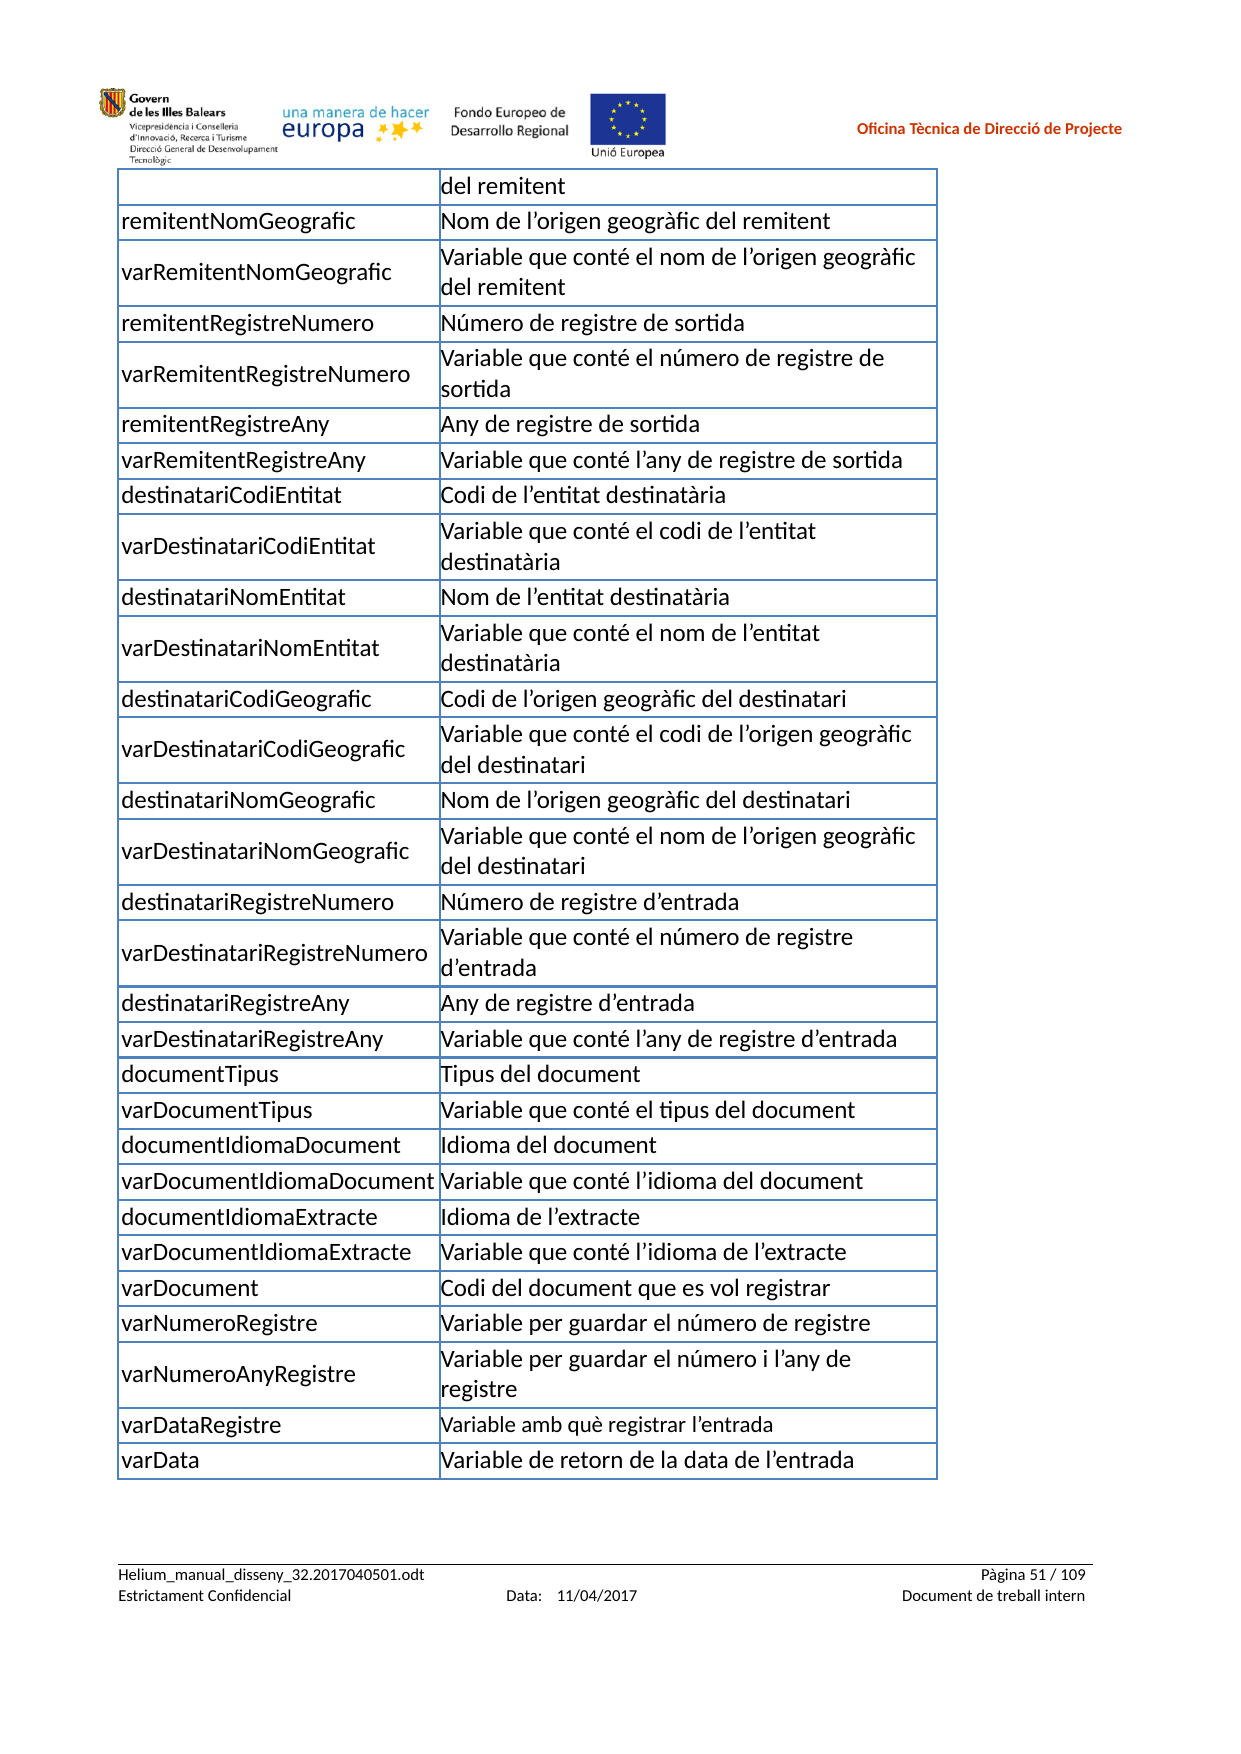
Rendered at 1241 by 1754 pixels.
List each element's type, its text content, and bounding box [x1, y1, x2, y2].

table_cell Variable que conté l’idioma de l’extracte [441, 1236, 936, 1269]
table_cell Variable de retorn de la data de l’entrada [441, 1444, 936, 1478]
table_cell varDocumentIdiomaExtracte [119, 1236, 439, 1269]
table_cell remitentRegistreAny [119, 409, 439, 442]
table_cell documentTipus [119, 1059, 439, 1092]
table_cell destinatariRegistreNumero [119, 886, 439, 919]
table_cell varDestinatariRegistreAny [119, 1023, 439, 1056]
table_cell Codi del document que es vol registrar [441, 1272, 936, 1305]
table_cell Codi de l’origen geogràfic del destinatari [441, 683, 936, 716]
table_cell varDestinatariNomGeografic [119, 820, 439, 884]
table_cell [119, 170, 439, 203]
table_cell Nom de l’origen geogràfic del destinatari [441, 784, 936, 818]
table_cell destinatariRegistreAny [119, 988, 439, 1021]
table_cell destinatariCodiGeografic [119, 683, 439, 716]
table_cell Variable que conté l’any de registre d’entrada [441, 1023, 936, 1056]
table_cell Variable que conté l’any de registre de sortida [441, 444, 936, 478]
table_cell Variable que conté el número de registre de sortida [441, 343, 936, 407]
table_cell varNumeroRegistre [119, 1307, 439, 1341]
table_cell varRemitentRegistreNumero [119, 343, 439, 407]
table_cell Variable amb què registrar l’entrada [441, 1409, 936, 1442]
table_cell remitentRegistreNumero [119, 307, 439, 341]
table_cell Variable que conté el codi de l’entitat destinatària [441, 515, 936, 579]
table_cell varDocumentTipus [119, 1094, 439, 1127]
table_cell Nom de l’entitat destinatària [441, 581, 936, 615]
table_cell varDocument [119, 1272, 439, 1305]
table_cell varData [119, 1444, 439, 1478]
table_cell documentIdiomaExtracte [119, 1201, 439, 1234]
table_cell varRemitentNomGeografic [119, 241, 439, 305]
table_cell varDestinatariCodiGeografic [119, 718, 439, 782]
table_cell varDestinatariRegistreNumero [119, 921, 439, 985]
table_cell Variable per guardar el número i l’any de registre [441, 1343, 936, 1407]
table_cell documentIdiomaDocument [119, 1130, 439, 1163]
table_cell varDataRegistre [119, 1409, 439, 1442]
table_cell Variable que conté l’idioma del document [441, 1165, 936, 1198]
table_cell destinatariNomGeografic [119, 784, 439, 818]
table_cell Tipus del document [441, 1059, 936, 1092]
table_cell varDestinatariCodiEntitat [119, 515, 439, 579]
table_cell Variable per guardar el número de registre [441, 1307, 936, 1341]
table_cell remitentNomGeografic [119, 206, 439, 239]
table_cell Número de registre de sortida [441, 307, 936, 341]
table_cell varNumeroAnyRegistre [119, 1343, 439, 1407]
table_cell del remitent [441, 170, 936, 203]
table_cell Codi de l’entitat destinatària [441, 480, 936, 513]
table_cell Any de registre d’entrada [441, 988, 936, 1021]
picture [99, 87, 668, 166]
table_cell Idioma del document [441, 1130, 936, 1163]
table_cell Idioma de l’extracte [441, 1201, 936, 1234]
table_cell Variable que conté el nom de l’origen geogràfic del remitent [441, 241, 936, 305]
table_cell Any de registre de sortida [441, 409, 936, 442]
table_cell Variable que conté el codi de l’origen geogràfic del destinatari [441, 718, 936, 782]
table_cell Variable que conté el tipus del document [441, 1094, 936, 1127]
table_cell varDestinatariNomEntitat [119, 617, 439, 681]
table_cell varDocumentIdiomaDocument [119, 1165, 439, 1198]
table_cell varRemitentRegistreAny [119, 444, 439, 478]
table_cell destinatariCodiEntitat [119, 480, 439, 513]
table_cell Variable que conté el nom de l’entitat destinatària [441, 617, 936, 681]
table_cell Variable que conté el nom de l’origen geogràfic del destinatari [441, 820, 936, 884]
table_cell destinatariNomEntitat [119, 581, 439, 615]
table_cell Variable que conté el número de registre d’entrada [441, 921, 936, 985]
table_cell Número de registre d’entrada [441, 886, 936, 919]
table_cell Nom de l’origen geogràfic del remitent [441, 206, 936, 239]
